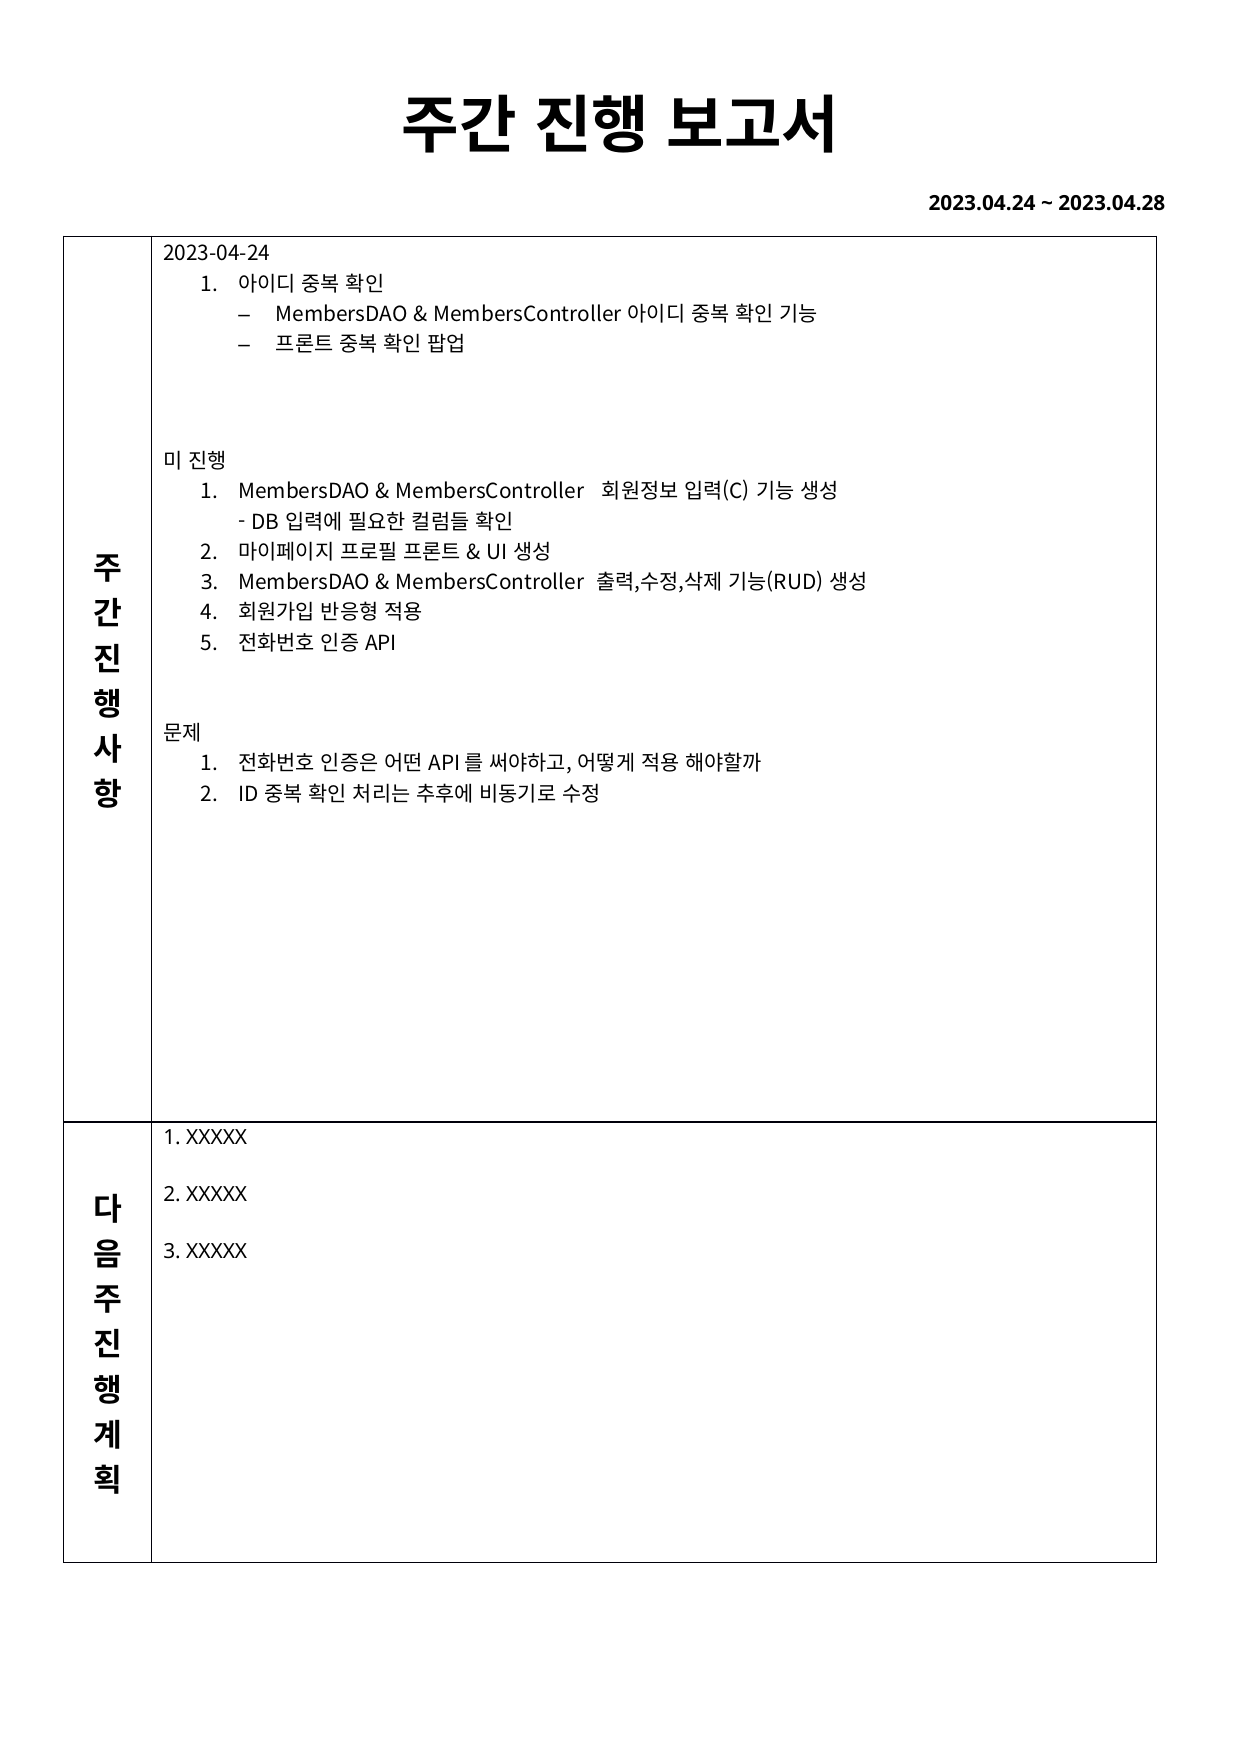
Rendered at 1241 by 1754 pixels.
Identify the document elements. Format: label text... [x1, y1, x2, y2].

text 2023.04.24 ~ 2023.04.28 [75, 188, 1165, 217]
table_cell 1. XXXXX 2. XXXXX 3. XXXXX [152, 1123, 1156, 1562]
table_header 2023-04-24 아이디 중복 확인 MembersDAO & MembersController 아이디 중복 확인 기능 프론트 중복 확인 팝업 미 진행 MembersDAO & MembersController 회원정보 입력(C) 기능 생성 - DB 입력에 필요한 컬럼들 확인 마이페이지 프로필 프론트 & UI 생성 MembersDAO & MembersController 출력,수정,삭제 기능(RUD) 생성 회원가입 반응형 적용 전화번호 인증 API 문제 전화번호 인증은 어떤 API를 써야하고, 어떻게 적용 해야할까 ID 중복 확인 처리는 추후에 비동기로 수정 [152, 237, 1156, 1121]
table_header 주 간 진 행 사 항 [64, 237, 151, 1121]
text 주간 진행 보고서 [75, 75, 1165, 166]
table_cell 다 음 주 진 행 계 획 [64, 1123, 151, 1562]
